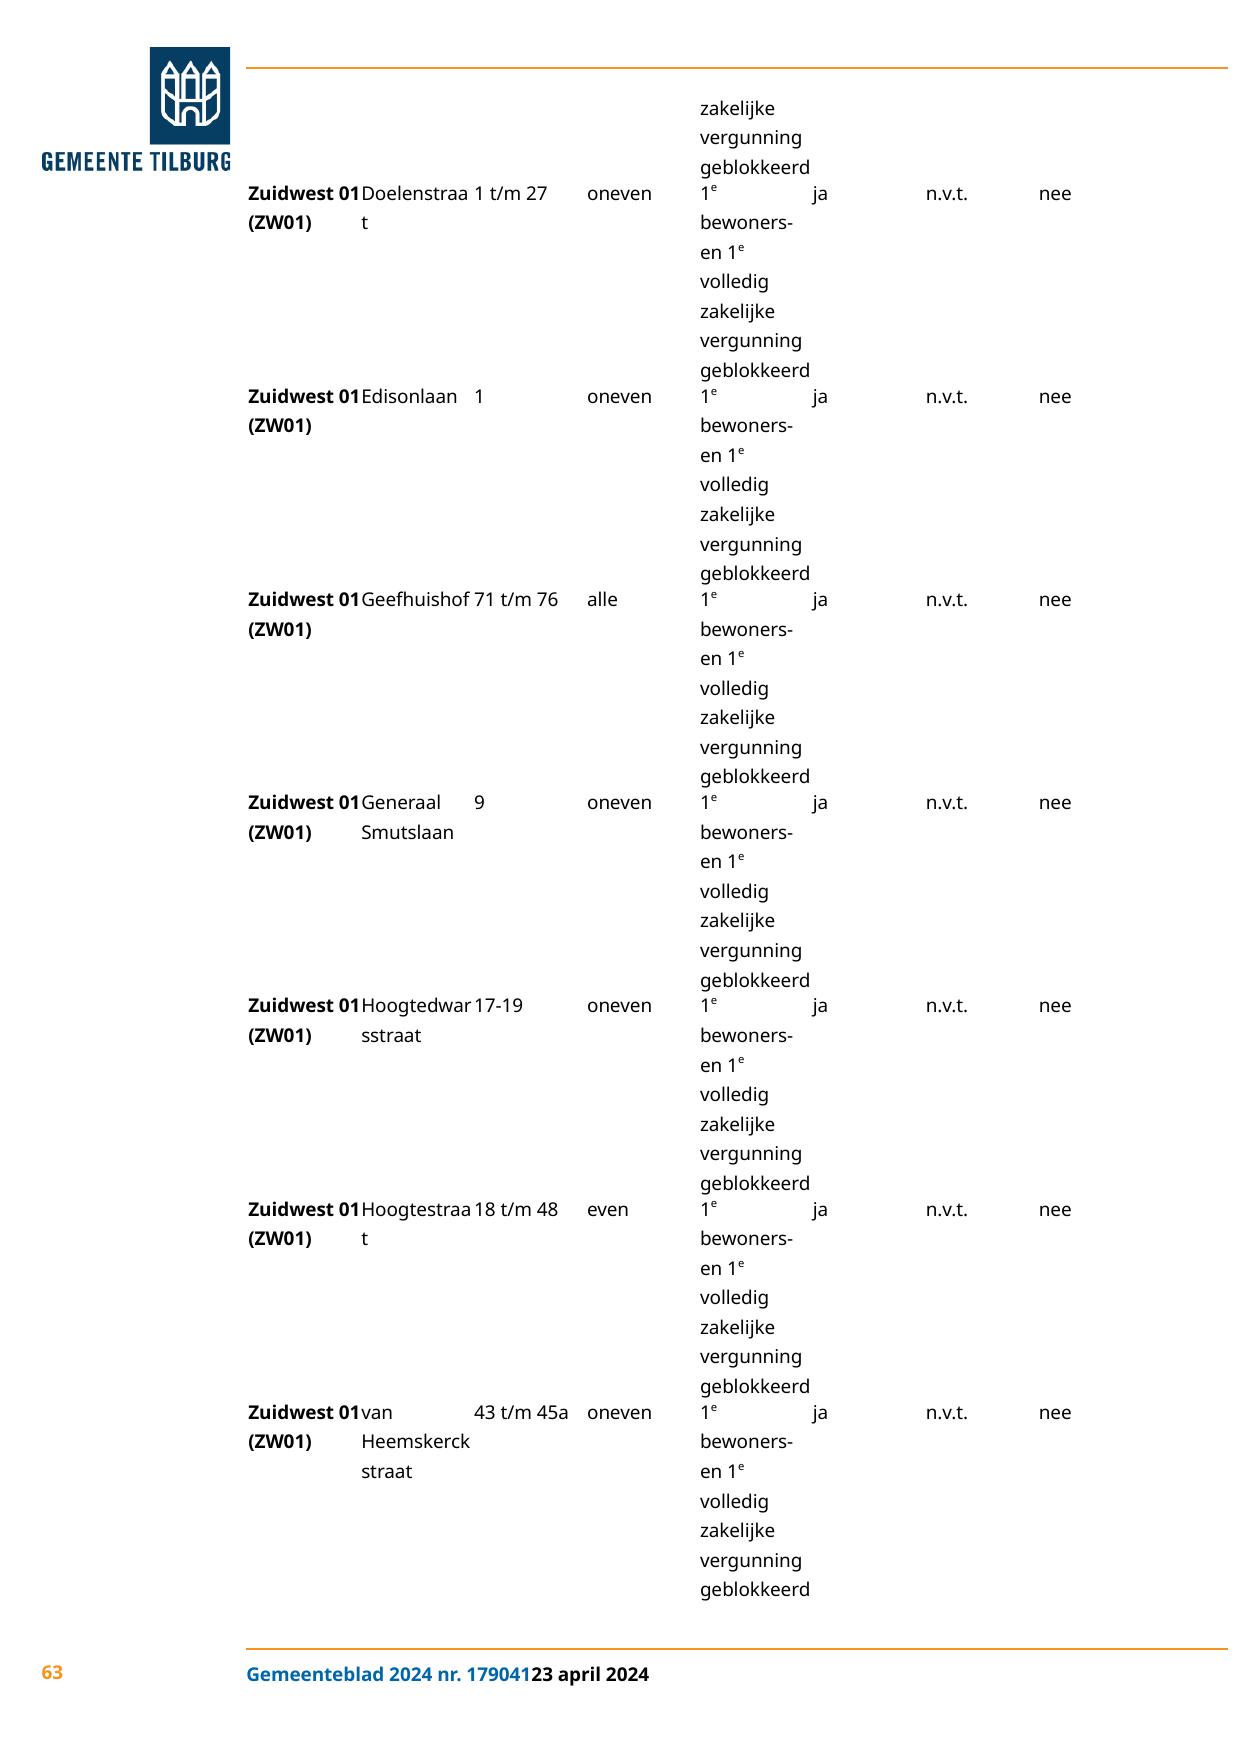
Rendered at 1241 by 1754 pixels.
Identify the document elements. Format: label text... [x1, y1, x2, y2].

table_cell [926, 95, 1038, 180]
table_cell oneven [587, 383, 700, 586]
table_cell ja [813, 993, 926, 1196]
table_cell nee [1039, 383, 1152, 586]
table_cell Hoogtedwarsstraat [361, 993, 474, 1196]
table_cell oneven [587, 993, 700, 1196]
table_cell [813, 95, 926, 180]
table_cell nee [1039, 1399, 1152, 1602]
table_cell ja [813, 1196, 926, 1399]
table_cell n.v.t. [926, 1196, 1038, 1399]
table_cell Hoogtestraat [361, 1196, 474, 1399]
table_cell zakelijke vergunning geblokkeerd [700, 95, 813, 180]
table_cell nee [1039, 1196, 1152, 1399]
table_cell n.v.t. [926, 586, 1038, 789]
table_cell ja [813, 586, 926, 789]
table_cell 1e bewoners- en 1e volledig zakelijke vergunning geblokkeerd [700, 383, 813, 586]
table_cell nee [1039, 180, 1152, 383]
table_cell 1e bewoners- en 1e volledig zakelijke vergunning geblokkeerd [700, 789, 813, 993]
table_cell n.v.t. [926, 789, 1038, 993]
table_cell 1 t/m 27 [474, 180, 587, 383]
table_cell Geefhuishof [361, 586, 474, 789]
table_cell 18 t/m 48 [474, 1196, 587, 1399]
table_cell alle [587, 586, 700, 789]
table_cell 9 [474, 789, 587, 993]
table_cell 1e bewoners- en 1e volledig zakelijke vergunning geblokkeerd [700, 1399, 813, 1602]
table_cell Zuidwest 01 (ZW01) [248, 383, 361, 586]
table_cell ja [813, 180, 926, 383]
table_cell Edisonlaan [361, 383, 474, 586]
table_cell 1e bewoners- en 1e volledig zakelijke vergunning geblokkeerd [700, 993, 813, 1196]
table_cell 1 [474, 383, 587, 586]
table_cell Zuidwest 01 (ZW01) [248, 1196, 361, 1399]
table_cell ja [813, 1399, 926, 1602]
table_cell van Heemskerckstraat [361, 1399, 474, 1602]
table_cell Zuidwest 01 (ZW01) [248, 586, 361, 789]
table_cell 1e bewoners- en 1e volledig zakelijke vergunning geblokkeerd [700, 586, 813, 789]
picture [41, 47, 231, 172]
table_cell oneven [587, 789, 700, 993]
table_cell [587, 95, 700, 180]
table_cell 43 t/m 45a [474, 1399, 587, 1602]
table_cell Zuidwest 01 (ZW01) [248, 180, 361, 383]
table_cell [474, 95, 587, 180]
table_cell 1e bewoners- en 1e volledig zakelijke vergunning geblokkeerd [700, 1196, 813, 1399]
table_cell n.v.t. [926, 383, 1038, 586]
table_cell [248, 95, 361, 180]
table_cell n.v.t. [926, 180, 1038, 383]
table_cell nee [1039, 586, 1152, 789]
table_cell Doelenstraat [361, 180, 474, 383]
table_cell [1039, 95, 1152, 180]
table_cell oneven [587, 180, 700, 383]
table_cell Generaal Smutslaan [361, 789, 474, 993]
table_cell 1e bewoners- en 1e volledig zakelijke vergunning geblokkeerd [700, 180, 813, 383]
table_cell Zuidwest 01 (ZW01) [248, 1399, 361, 1602]
table_cell ja [813, 383, 926, 586]
table_cell n.v.t. [926, 993, 1038, 1196]
table_cell oneven [587, 1399, 700, 1602]
table_cell ja [813, 789, 926, 993]
table_cell 17-19 [474, 993, 587, 1196]
table_cell even [587, 1196, 700, 1399]
table_cell nee [1039, 993, 1152, 1196]
table_cell Zuidwest 01 (ZW01) [248, 789, 361, 993]
table_cell Zuidwest 01 (ZW01) [248, 993, 361, 1196]
table_cell [361, 95, 474, 180]
table_cell n.v.t. [926, 1399, 1038, 1602]
table_cell nee [1039, 789, 1152, 993]
table_cell 71 t/m 76 [474, 586, 587, 789]
